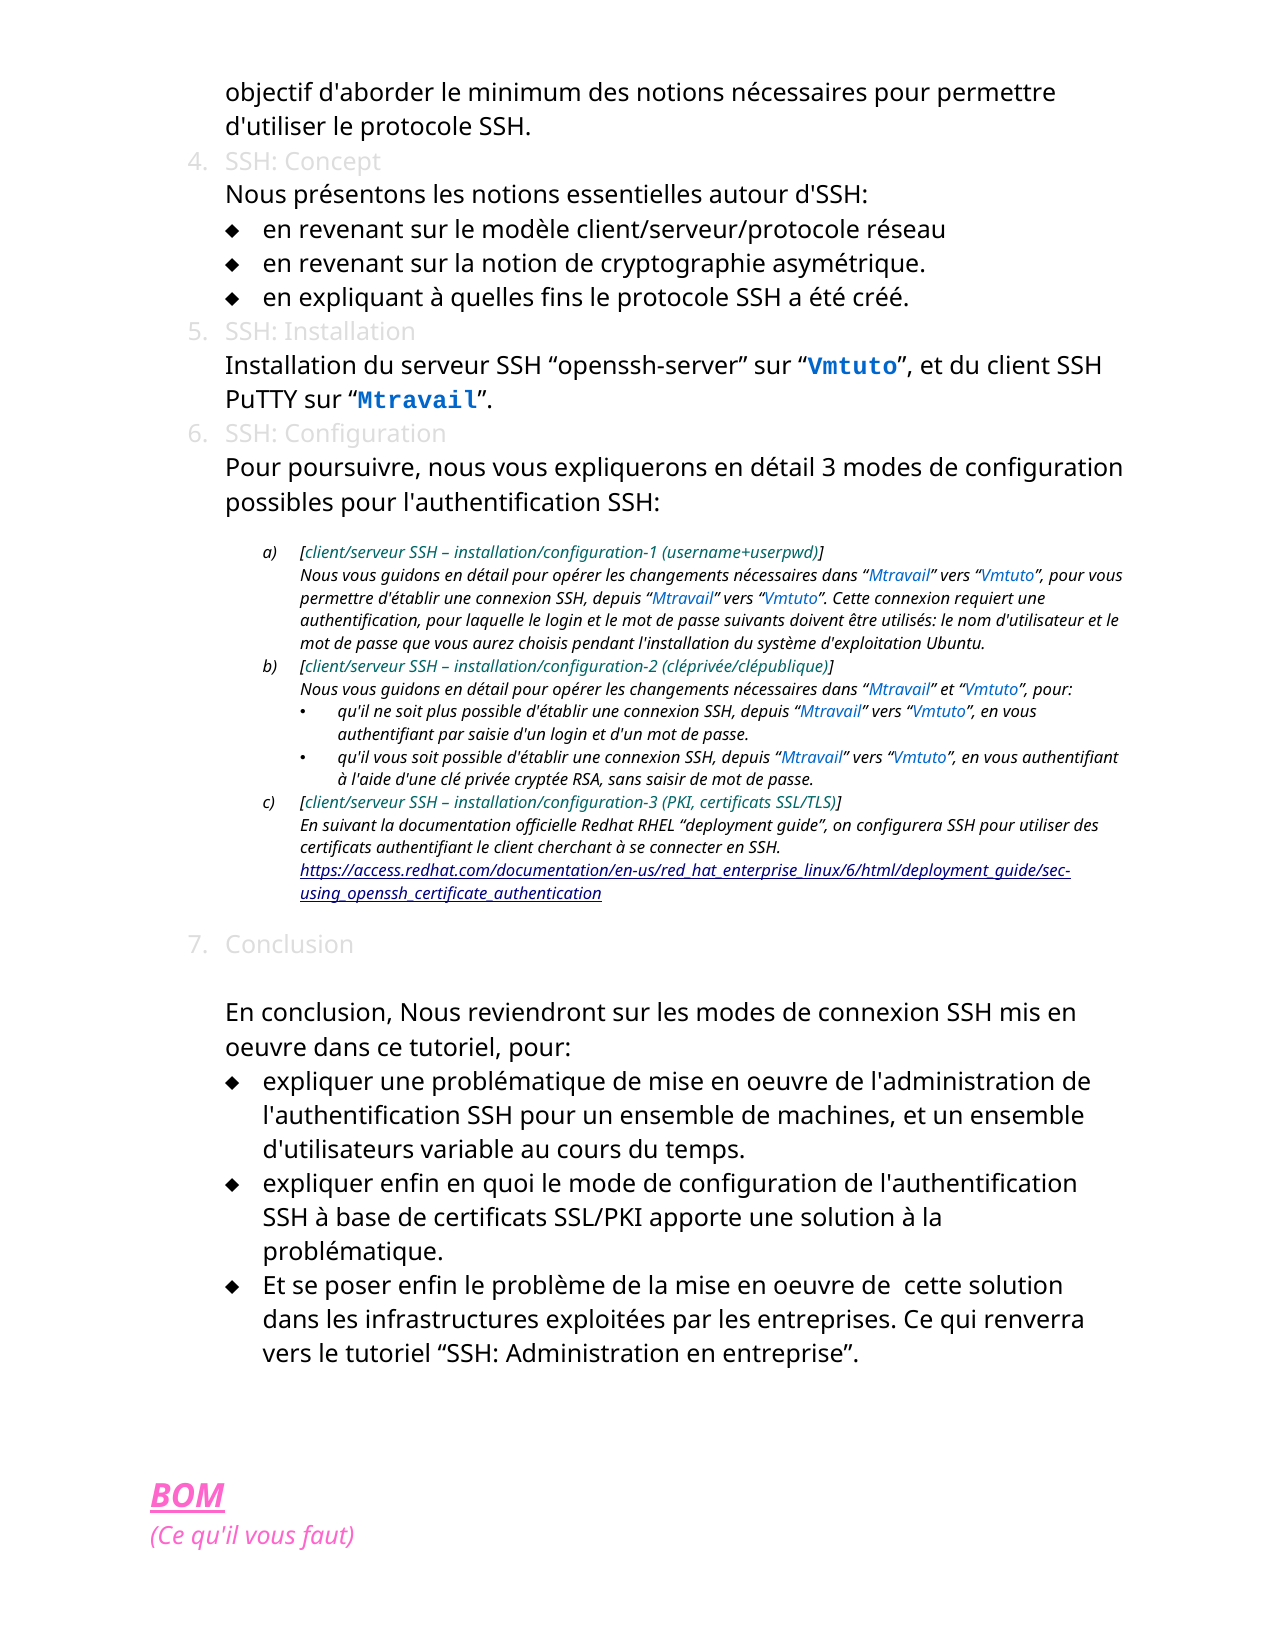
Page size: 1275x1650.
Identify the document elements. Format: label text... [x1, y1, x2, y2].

list objectif d'aborder le minimum des notions nécessaires pour permettre d'utiliser le protocole SSH. [187, 75, 1125, 143]
list qu'il ne soit plus possible d'établir une connexion SSH, depuis “Mtravail” vers “Vmtuto”, en vous authentifiant par saisie d'un login et d'un mot de passe. [300, 700, 1125, 745]
list Nous vous guidons en détail pour opérer les changements nécessaires dans “Mtravail” et “Vmtuto”, pour: [262, 677, 1125, 700]
list Pour poursuivre, nous vous expliquerons en détail 3 modes de configuration possibles pour l'authentification SSH: [187, 450, 1125, 518]
list [client/serveur SSH – installation/configuration-2 (cléprivée/clépublique)] [262, 654, 1125, 677]
list en revenant sur la notion de cryptographie asymétrique. [225, 245, 1125, 279]
text BOM [150, 1472, 1125, 1517]
list expliquer une problématique de mise en oeuvre de l'administration de l'authentification SSH pour un ensemble de machines, et un ensemble d'utilisateurs variable au cours du temps. [225, 1063, 1125, 1165]
text (Ce qu'il vous faut) [150, 1517, 1125, 1551]
list en expliquant à quelles fins le protocole SSH a été créé. [225, 279, 1125, 313]
list Conclusion [187, 927, 1125, 961]
list [client/serveur SSH – installation/configuration-3 (PKI, certificats SSL/TLS)] [262, 791, 1125, 813]
list [client/serveur SSH – installation/configuration-1 (username+userpwd)] [262, 541, 1125, 564]
list Nous présentons les notions essentielles autour d'SSH: [187, 177, 1125, 211]
list en revenant sur le modèle client/serveur/protocole réseau [225, 211, 1125, 245]
list expliquer enfin en quoi le mode de configuration de l'authentification SSH à base de certificats SSL/PKI apporte une solution à la problématique. [225, 1165, 1125, 1268]
list SSH: Configuration [187, 416, 1125, 450]
list En conclusion, Nous reviendront sur les modes de connexion SSH mis en oeuvre dans ce tutoriel, pour: [187, 995, 1125, 1063]
list Installation du serveur SSH “openssh-server” sur “Vmtuto”, et du client SSH PuTTY sur “Mtravail”. [187, 347, 1125, 416]
list SSH: Concept [187, 143, 1125, 177]
list Nous vous guidons en détail pour opérer les changements nécessaires dans “Mtravail” vers “Vmtuto”, pour vous permettre d'établir une connexion SSH, depuis “Mtravail” vers “Vmtuto”. Cette connexion requiert une authentification, pour laquelle le login et le mot de passe suivants doivent être utilisés: le nom d'utilisateur et le mot de passe que vous aurez choisis pendant l'installation du système d'exploitation Ubuntu. [262, 564, 1125, 654]
list Et se poser enfin le problème de la mise en oeuvre de cette solution dans les infrastructures exploitées par les entreprises. Ce qui renverra vers le tutoriel “SSH: Administration en entreprise”. [225, 1268, 1125, 1370]
list En suivant la documentation officielle Redhat RHEL “deployment guide”, on configurera SSH pour utiliser des certificats authentifiant le client cherchant à se connecter en SSH. https://access.redhat.com/documentation/en-us/red_hat_enterprise_linux/6/html/deployment_guide/sec-using_openssh_certificate_authentication [262, 813, 1125, 904]
list qu'il vous soit possible d'établir une connexion SSH, depuis “Mtravail” vers “Vmtuto”, en vous authentifiant à l'aide d'une clé privée cryptée RSA, sans saisir de mot de passe. [300, 745, 1125, 791]
list SSH: Installation [187, 313, 1125, 347]
